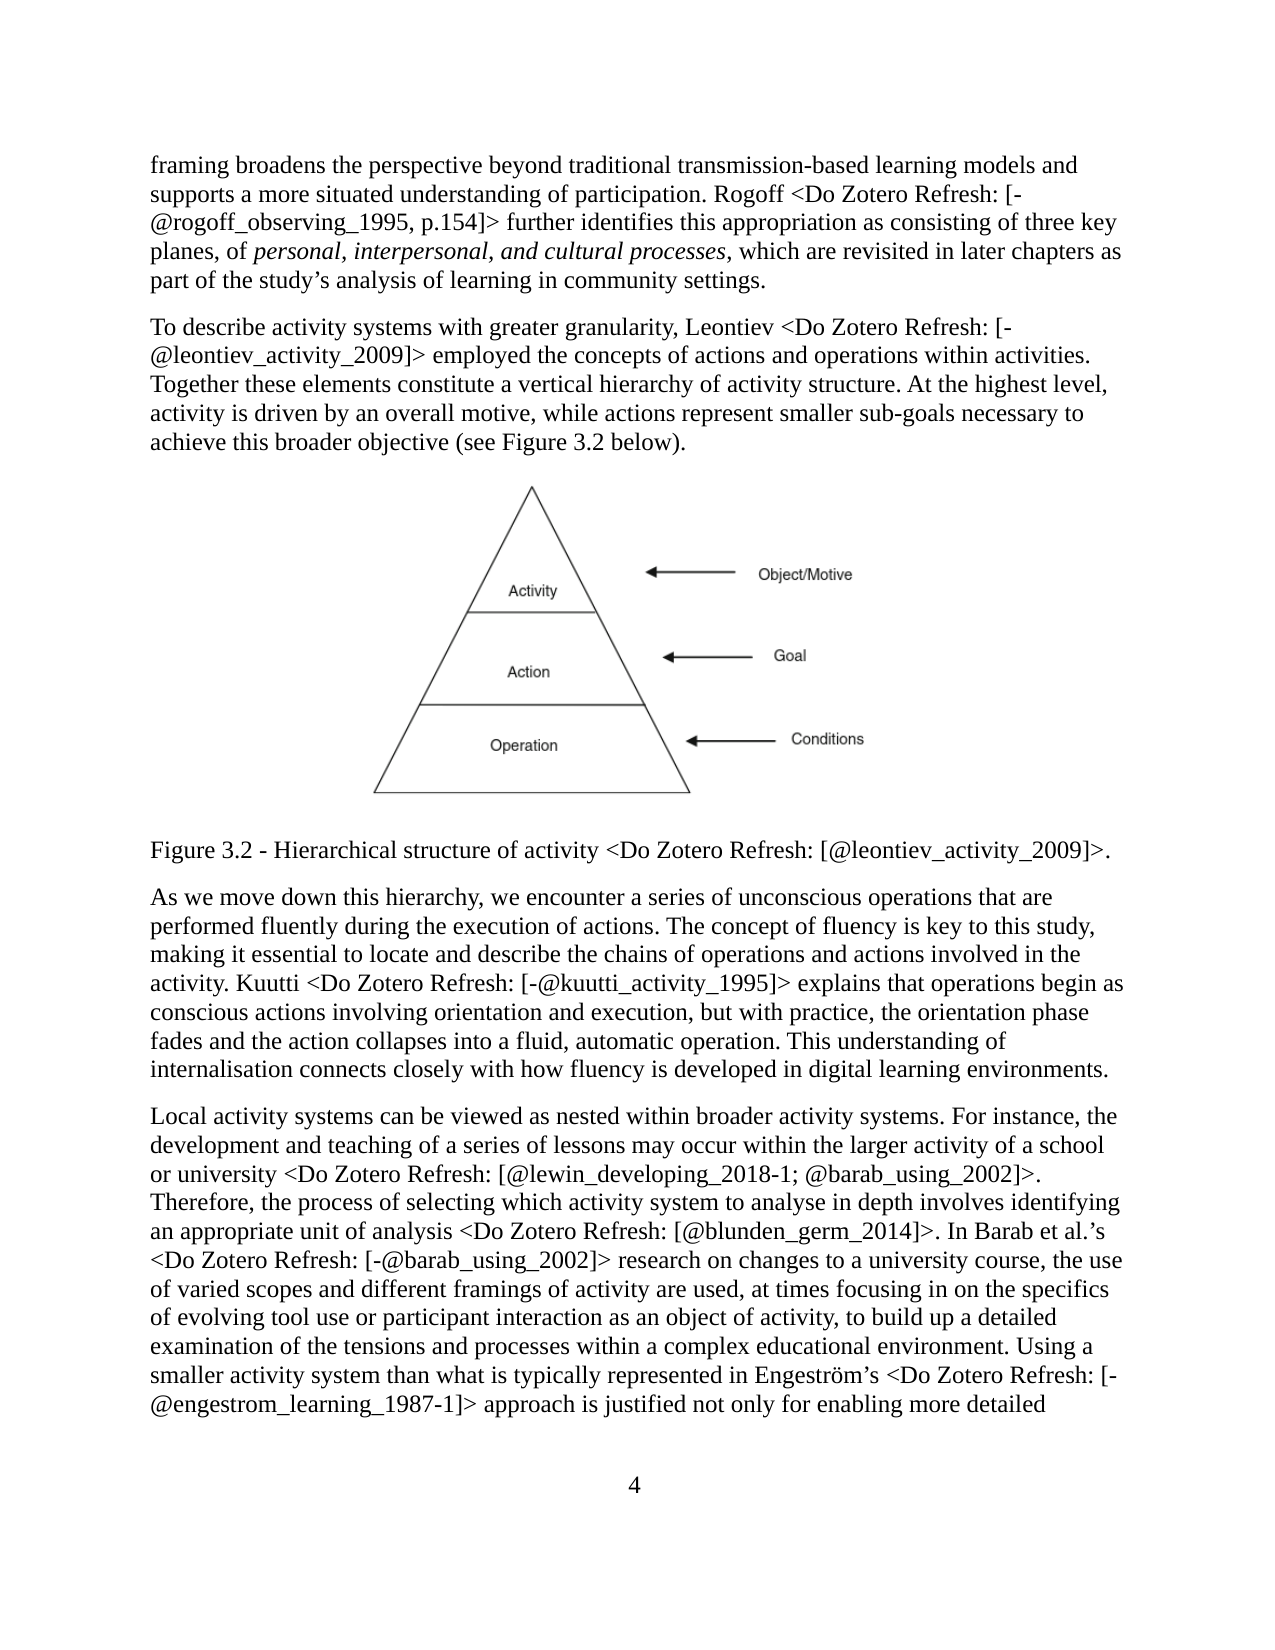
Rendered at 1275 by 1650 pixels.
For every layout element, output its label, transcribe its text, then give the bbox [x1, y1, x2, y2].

text As we move down this hierarchy, we encounter a series of unconscious operations that are performed fluently during the execution of actions. The concept of fluency is key to this study, making it essential to locate and describe the chains of operations and actions involved in the activity. Kuutti <Do Zotero Refresh: [-@kuutti_activity_1995]> explains that operations begin as conscious actions involving orientation and execution, but with practice, the orientation phase fades and the action collapses into a fluid, automatic operation. This understanding of internalisation connects closely with how fluency is developed in digital learning environments. [150, 882, 1125, 1083]
text Local activity systems can be viewed as nested within broader activity systems. For instance, the development and teaching of a series of lessons may occur within the larger activity of a school or university <Do Zotero Refresh: [@lewin_developing_2018-1; @barab_using_2002]>. Therefore, the process of selecting which activity system to analyse in depth involves identifying an appropriate unit of analysis <Do Zotero Refresh: [@blunden_germ_2014]>. In Barab et al.’s <Do Zotero Refresh: [-@barab_using_2002]> research on changes to a university course, the use of varied scopes and different framings of activity are used, at times focusing in on the specifics of evolving tool use or participant interaction as an object of activity, to build up a detailed examination of the tensions and processes within a complex educational environment. Using a smaller activity system than what is typically represented in Engeström’s <Do Zotero Refresh: [-@engestrom_learning_1987-1]> approach is justified not only for enabling more detailed [150, 1101, 1125, 1417]
text framing broadens the perspective beyond traditional transmission-based learning models and supports a more situated understanding of participation. Rogoff <Do Zotero Refresh: [-@rogoff_observing_1995, p.154]> further identifies this appropriation as consisting of three key planes, of personal, interpersonal, and cultural processes, which are revisited in later chapters as part of the study’s analysis of learning in community settings. [150, 150, 1125, 294]
text To describe activity systems with greater granularity, Leontiev <Do Zotero Refresh: [-@leontiev_activity_2009]> employed the concepts of actions and operations within activities. Together these elements constitute a vertical hierarchy of activity structure. At the highest level, activity is driven by an overall motive, while actions represent smaller sub-goals necessary to achieve this broader objective (see Figure 3.2 below). [150, 312, 1125, 455]
text Figure 3.2 - Hierarchical structure of activity <Do Zotero Refresh: [@leontiev_activity_2009]>. [150, 835, 1125, 864]
picture [150, 473, 930, 818]
